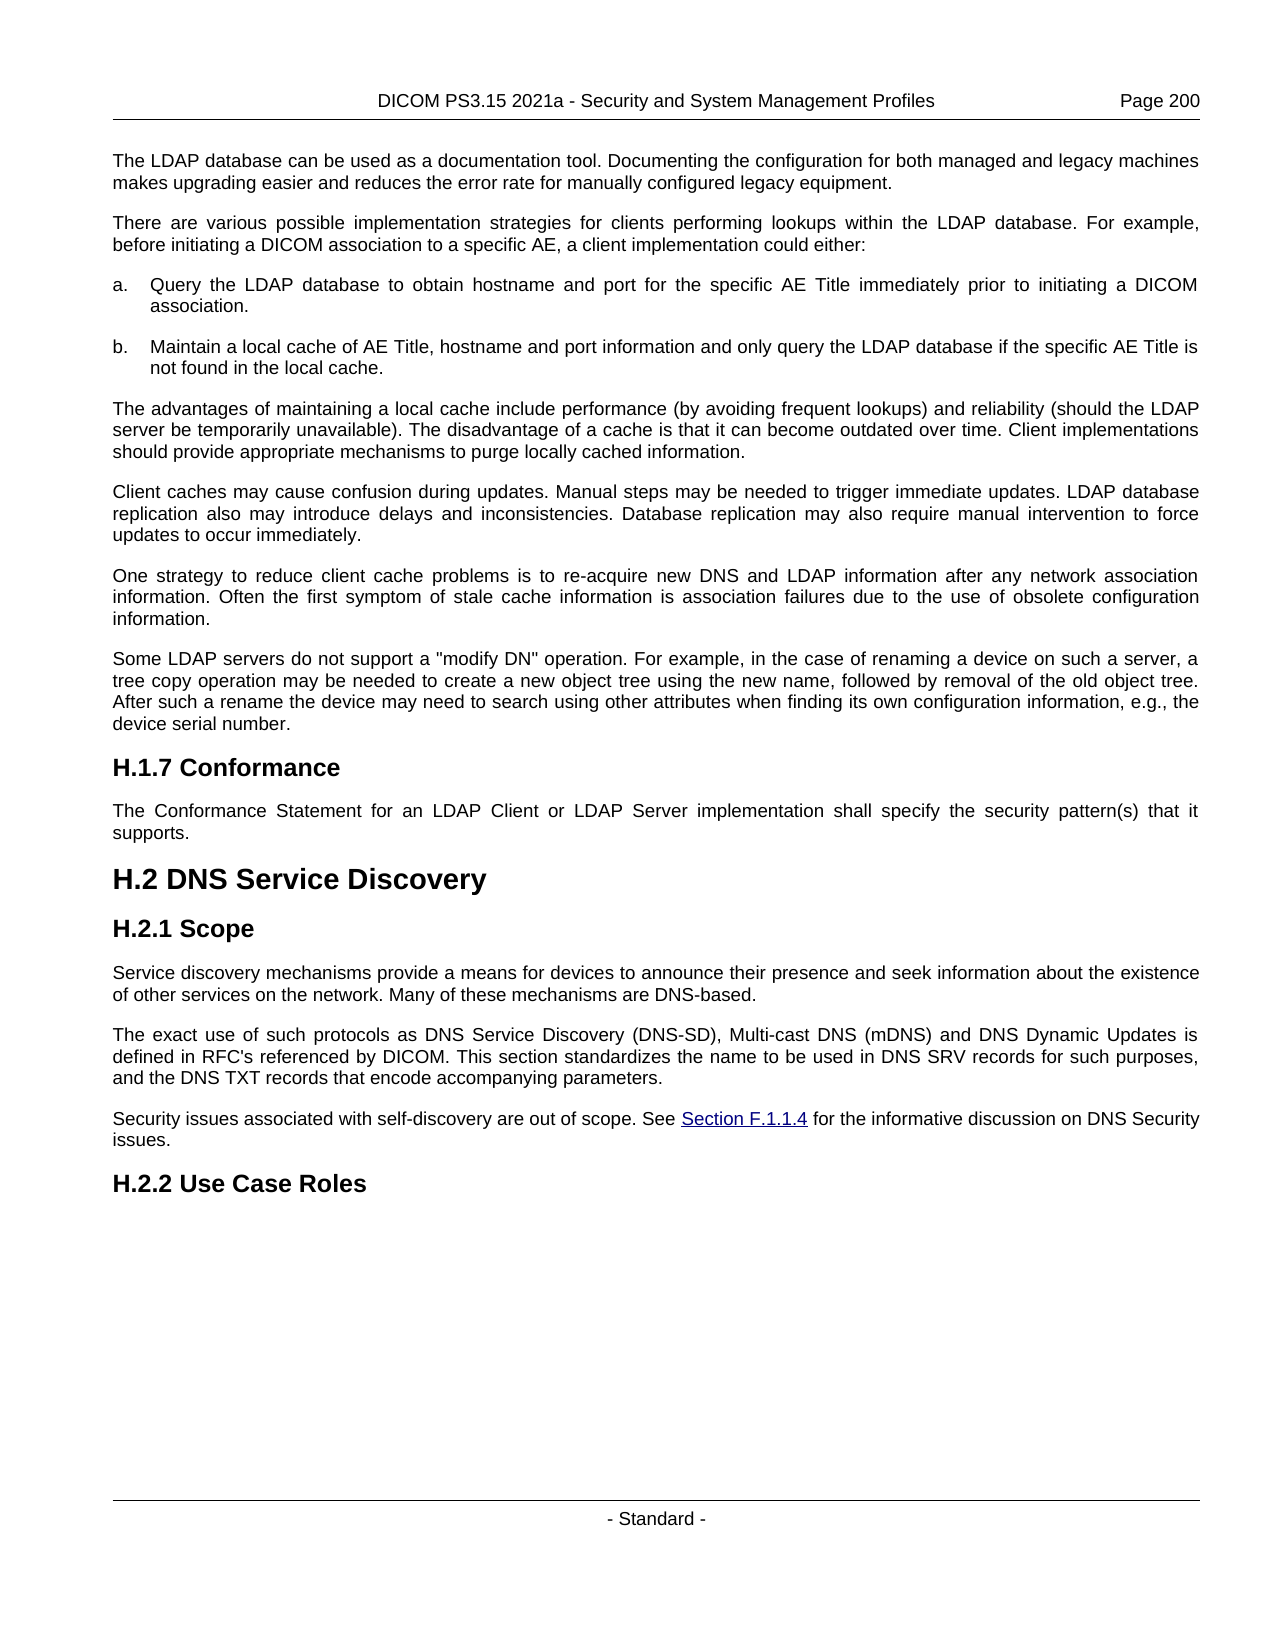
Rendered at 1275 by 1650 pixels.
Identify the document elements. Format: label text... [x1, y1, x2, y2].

text The LDAP database can be used as a documentation tool. Documenting the configuration for both managed and legacy machines makes upgrading easier and reduces the error rate for manually configured legacy equipment. [112, 150, 1200, 193]
text There are various possible implementation strategies for clients performing lookups within the LDAP database. For example, before initiating a DICOM association to a specific AE, a client implementation could either: [112, 212, 1200, 255]
text H.2.2 Use Case Roles [112, 1169, 1200, 1198]
text H.2.1 Scope [112, 914, 1200, 943]
text Security issues associated with self-discovery are out of scope. See Section F.1.1.4 for the informative discussion on DNS Security issues. [112, 1107, 1200, 1150]
text H.1.7 Conformance [112, 753, 1200, 782]
text a. Query the LDAP database to obtain hostname and port for the specific AE Title immediately prior to initiating a DICOM association. [112, 274, 1200, 317]
text Service discovery mechanisms provide a means for devices to announce their presence and seek information about the existence of other services on the network. Many of these mechanisms are DNS-based. [112, 962, 1200, 1005]
text The Conformance Statement for an LDAP Client or LDAP Server implementation shall specify the security pattern(s) that it supports. [112, 800, 1200, 843]
text b. Maintain a local cache of AE Title, hostname and port information and only query the LDAP database if the specific AE Title is not found in the local cache. [112, 336, 1200, 379]
text Client caches may cause confusion during updates. Manual steps may be needed to trigger immediate updates. LDAP database replication also may introduce delays and inconsistencies. Database replication may also require manual intervention to force updates to occur immediately. [112, 481, 1200, 546]
text One strategy to reduce client cache problems is to re-acquire new DNS and LDAP information after any network association information. Often the first symptom of stale cache information is association failures due to the use of obsolete configuration information. [112, 564, 1200, 629]
text Some LDAP servers do not support a "modify DN" operation. For example, in the case of renaming a device on such a server, a tree copy operation may be needed to create a new object tree using the new name, followed by removal of the old object tree. After such a rename the device may need to search using other attributes when finding its own configuration information, e.g., the device serial number. [112, 648, 1200, 734]
text H.2 DNS Service Discovery [112, 862, 1200, 896]
text The exact use of such protocols as DNS Service Discovery (DNS-SD), Multi-cast DNS (mDNS) and DNS Dynamic Updates is defined in RFC's referenced by DICOM. This section standardizes the name to be used in DNS SRV records for such purposes, and the DNS TXT records that encode accompanying parameters. [112, 1024, 1200, 1088]
text The advantages of maintaining a local cache include performance (by avoiding frequent lookups) and reliability (should the LDAP server be temporarily unavailable). The disadvantage of a cache is that it can become outdated over time. Client implementations should provide appropriate mechanisms to purge locally cached information. [112, 397, 1200, 462]
